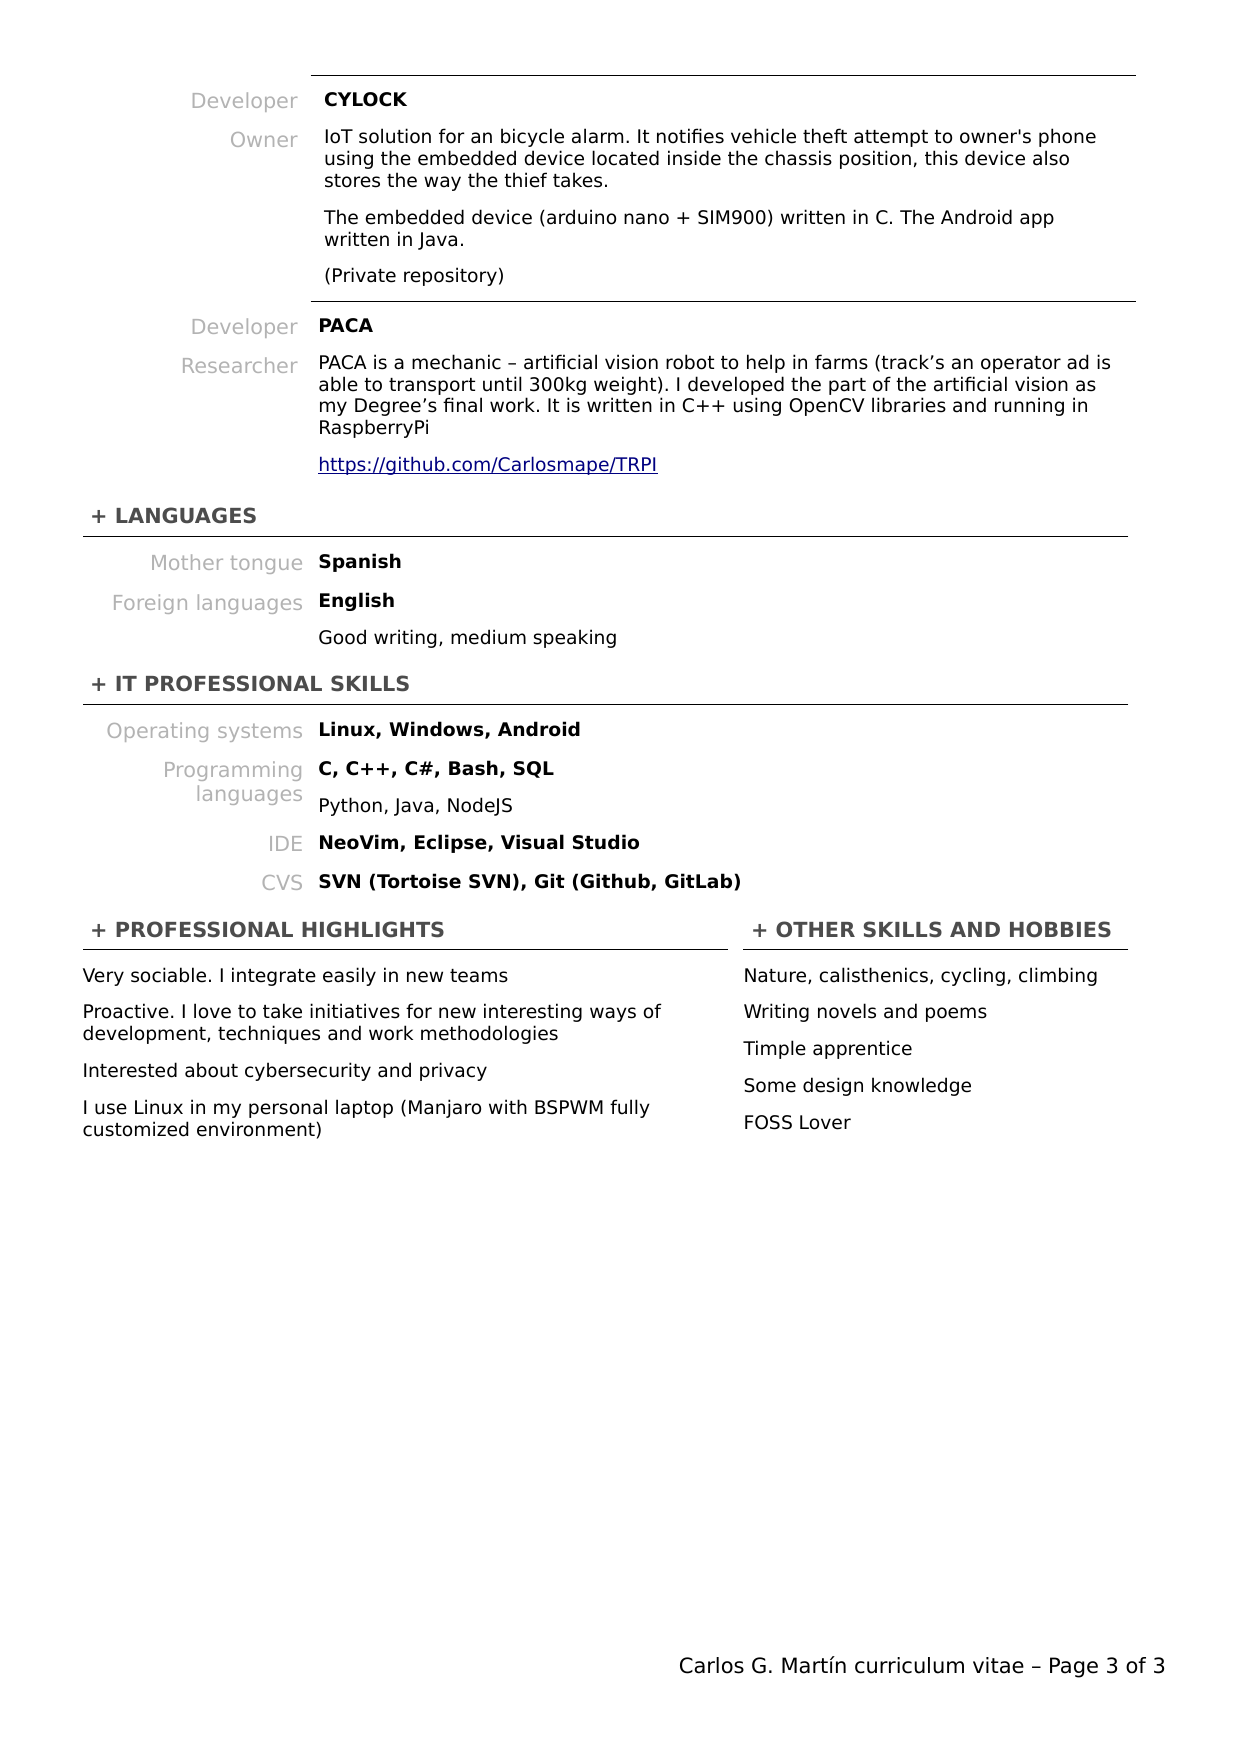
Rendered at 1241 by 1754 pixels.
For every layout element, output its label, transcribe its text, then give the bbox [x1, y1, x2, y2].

table_cell NeoVim, Eclipse, Visual Studio [311, 824, 1136, 863]
table_cell Nature, calisthenics, cycling, climbing Writing novels and poems Timple apprentice Some design knowledge FOSS Lover [736, 957, 1136, 1148]
table_cell Foreign languages [75, 583, 311, 657]
table_cell PACA PACA is a mechanic – artificial vision robot to help in farms (track’s an operator ad is able to transport until 300kg weight). I developed the part of the artificial vision as my Degree’s final work. It is written in C++ using OpenCV libraries and running in RaspberryPi https://github.com/Carlosmape/TRPI [311, 302, 1136, 489]
table_cell Spanish [311, 544, 1136, 583]
table_cell IDE [75, 824, 311, 863]
table_cell Developer Owner [75, 75, 311, 301]
table_cell Linux, Windows, Android [311, 711, 1136, 750]
table_cell English Good writing, medium speaking [311, 583, 1136, 657]
table_cell Programming languages [75, 750, 311, 824]
table_cell + OTHER SKILLS AND HOBBIES [736, 903, 1136, 957]
table_cell Very sociable. I integrate easily in new teams Proactive. I love to take initiatives for new interesting ways of development, techniques and work methodologies Interested about cybersecurity and privacy I use Linux in my personal laptop (Manjaro with BSPWM fully customized environment) [75, 957, 736, 1148]
table_cell SVN (Tortoise SVN), Git (Github, GitLab) [311, 864, 1136, 903]
table_cell C, C++, C#, Bash, SQL Python, Java, NodeJS [311, 750, 1136, 824]
table_cell + LANGUAGES [75, 489, 1136, 544]
table_cell CVS [75, 864, 311, 903]
table_cell Operating systems [75, 711, 311, 750]
table_cell CYLOCK IoT solution for an bicycle alarm. It notifies vehicle theft attempt to owner's phone using the embedded device located inside the chassis position, this device also stores the way the thief takes. The embedded device (arduino nano + SIM900) written in C. The Android app written in Java. (Private repository) [311, 76, 1136, 301]
table_cell Developer Researcher [75, 301, 311, 489]
table_cell + IT PROFESSIONAL SKILLS [75, 657, 1136, 711]
table_cell + PROFESSIONAL HIGHLIGHTS [75, 903, 736, 957]
table_cell Mother tongue [75, 544, 311, 583]
